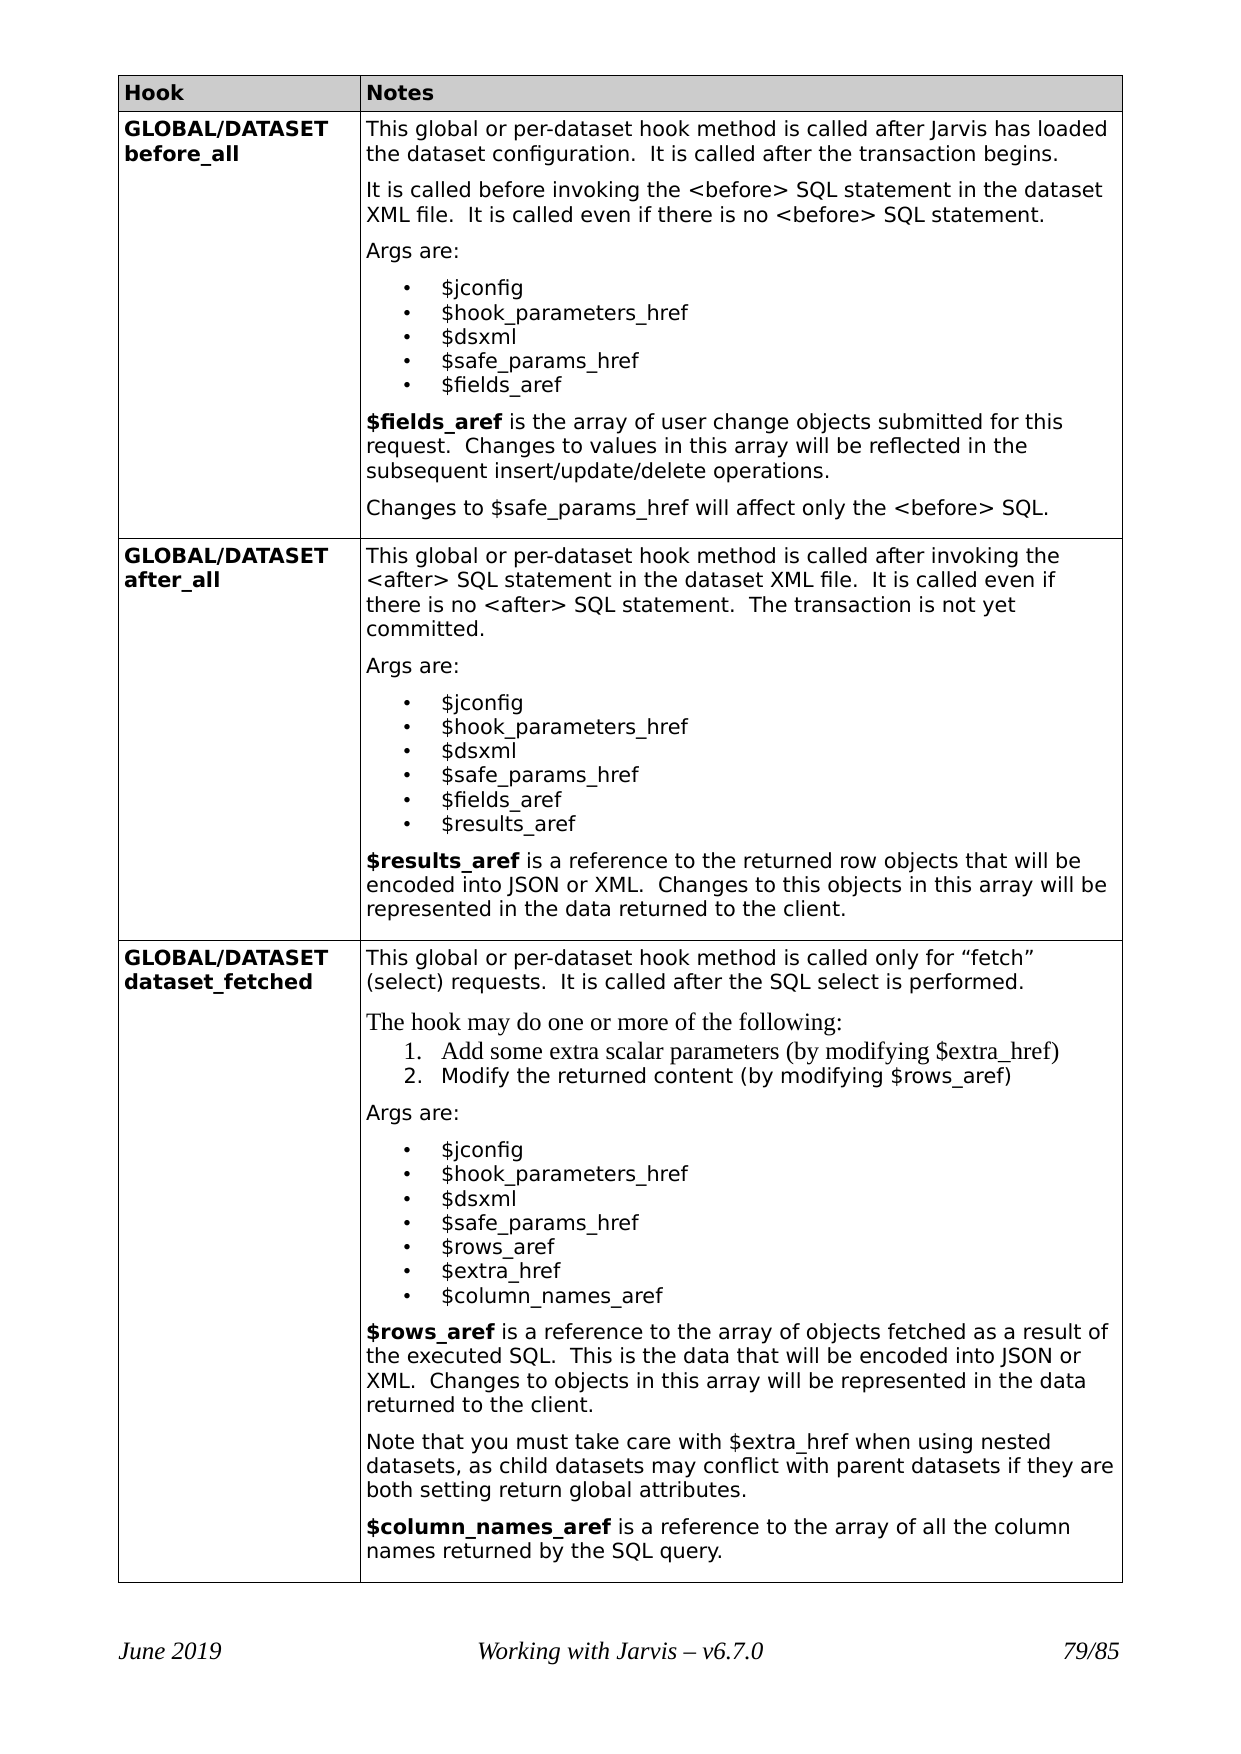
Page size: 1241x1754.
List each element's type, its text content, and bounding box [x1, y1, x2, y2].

table_cell This global or per-dataset hook method is called after Jarvis has loaded the dataset configuration. It is called after the transaction begins. It is called before invoking the <before> SQL statement in the dataset XML file. It is called even if there is no <before> SQL statement. Args are: $jconfig $hook_parameters_href $dsxml $safe_params_href $fields_aref $fields_aref is the array of user change objects submitted for this request. Changes to values in this array will be reflected in the subsequent insert/update/delete operations. Changes to $safe_params_href will affect only the <before> SQL. [361, 112, 1122, 538]
table_cell GLOBAL/DATASET dataset_fetched [119, 941, 360, 1582]
table_cell GLOBAL/DATASET before_all [119, 112, 360, 538]
table_header Hook [119, 76, 360, 111]
table_cell This global or per-dataset hook method is called after invoking the <after> SQL statement in the dataset XML file. It is called even if there is no <after> SQL statement. The transaction is not yet committed. Args are: $jconfig $hook_parameters_href $dsxml $safe_params_href $fields_aref $results_aref $results_aref is a reference to the returned row objects that will be encoded into JSON or XML. Changes to this objects in this array will be represented in the data returned to the client. [361, 539, 1122, 940]
table_cell This global or per-dataset hook method is called only for “fetch” (select) requests. It is called after the SQL select is performed. The hook may do one or more of the following: Add some extra scalar parameters (by modifying $extra_href) Modify the returned content (by modifying $rows_aref) Args are: $jconfig $hook_parameters_href $dsxml $safe_params_href $rows_aref $extra_href $column_names_aref $rows_aref is a reference to the array of objects fetched as a result of the executed SQL. This is the data that will be encoded into JSON or XML. Changes to objects in this array will be represented in the data returned to the client. Note that you must take care with $extra_href when using nested datasets, as child datasets may conflict with parent datasets if they are both setting return global attributes. $column_names_aref is a reference to the array of all the column names returned by the SQL query. [361, 941, 1122, 1582]
table_header Notes [361, 76, 1122, 111]
table_cell GLOBAL/DATASET after_all [119, 539, 360, 940]
